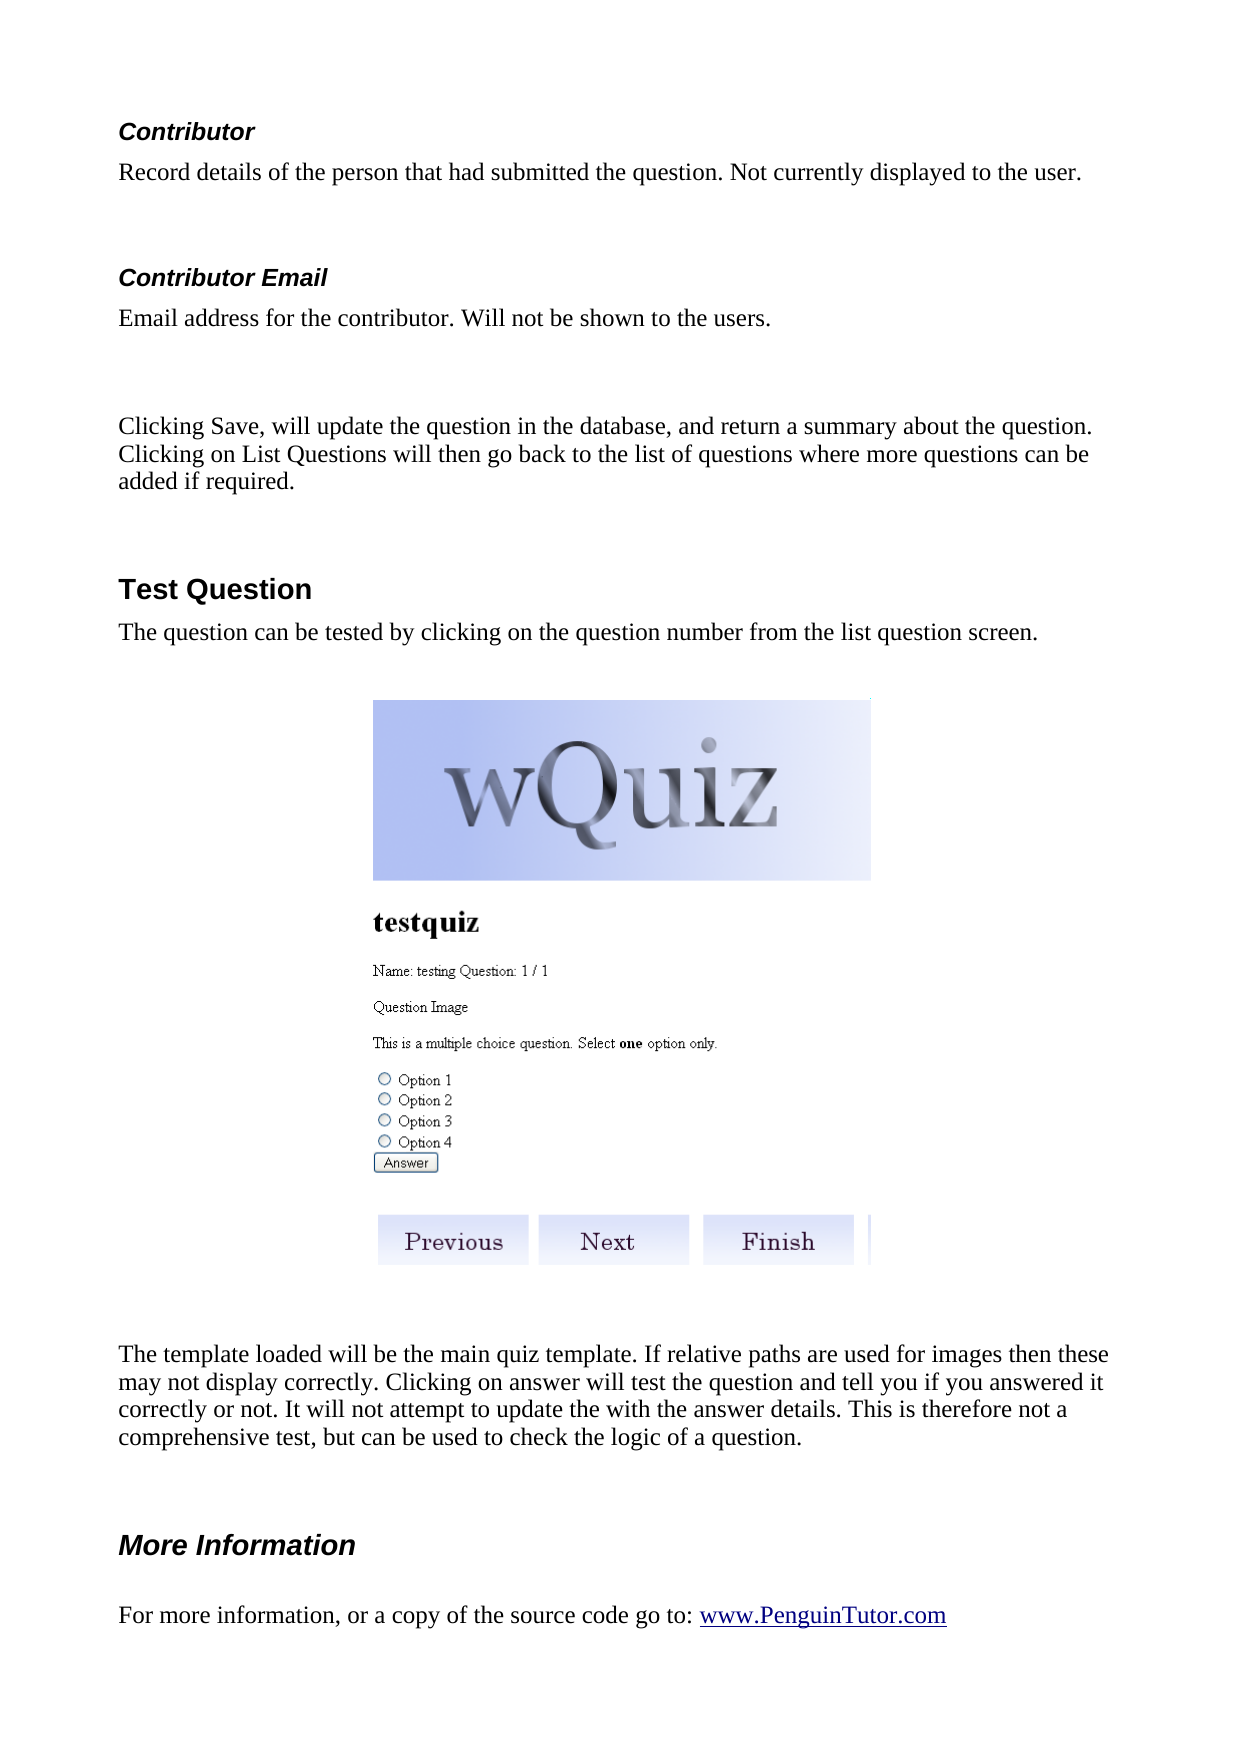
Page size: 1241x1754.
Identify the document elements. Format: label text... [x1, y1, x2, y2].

text The question can be tested by clicking on the question number from the list question screen. [118, 618, 1122, 646]
subtitle More Information [118, 1529, 1122, 1561]
text Clicking Save, will update the question in the database, and return a summary about the question. Clicking on List Questions will then go back to the list of questions where more questions can be added if required. [118, 412, 1122, 495]
text Record details of the person that had submitted the question. Not currently displayed to the user. [118, 158, 1122, 186]
text For more information, or a copy of the source code go to: www.PenguinTutor.com [118, 1602, 1122, 1629]
subtitle Contributor [118, 118, 1122, 146]
picture [369, 698, 871, 1300]
subtitle Contributor Email [118, 264, 1122, 291]
subtitle Test Question [118, 573, 1122, 606]
text Email address for the contributor. Will not be shown to the users. [118, 304, 1122, 359]
text The template loaded will be the main quiz template. If relative paths are used for images then these may not display correctly. Clicking on answer will test the question and tell you if you answered it correctly or not. It will not attempt to update the with the answer details. This is therefore not a comprehensive test, but can be used to check the logic of a question. [118, 1340, 1122, 1451]
